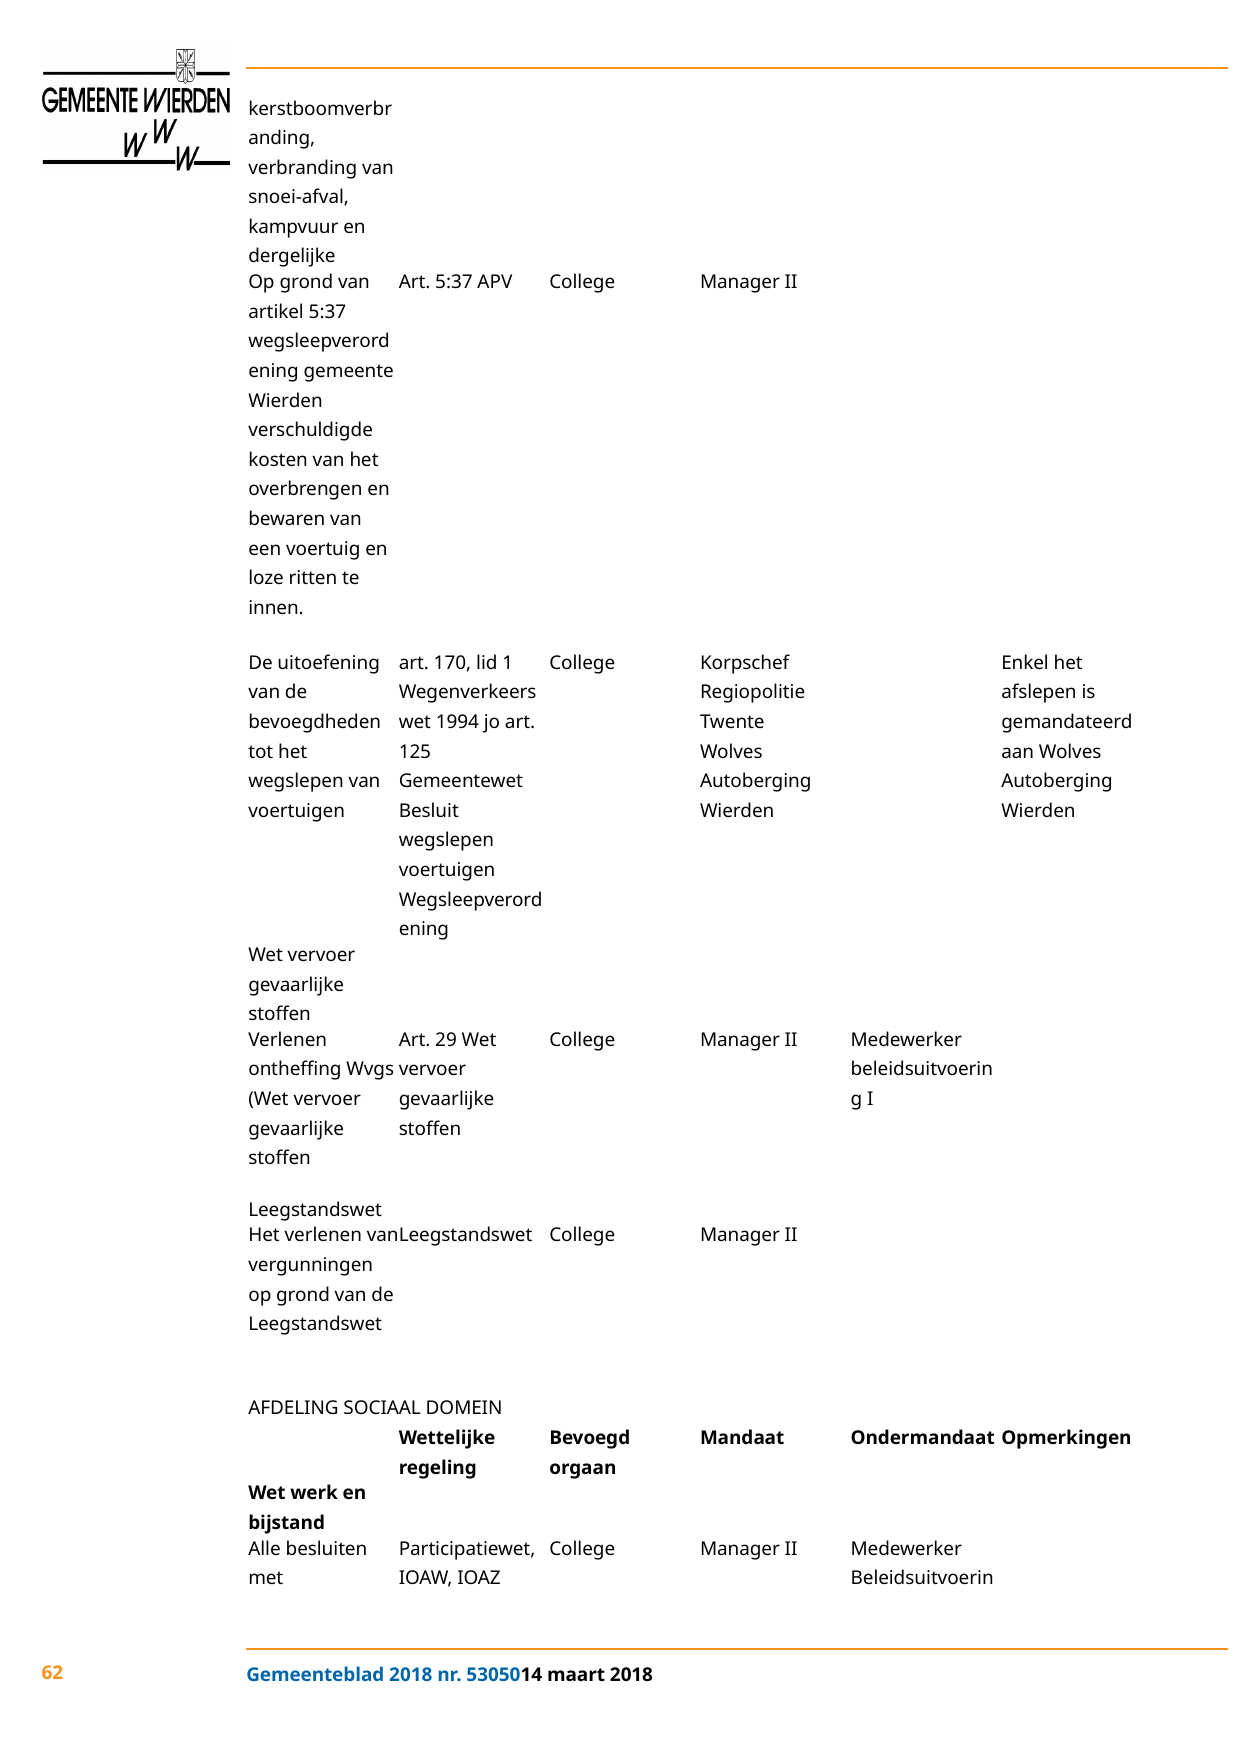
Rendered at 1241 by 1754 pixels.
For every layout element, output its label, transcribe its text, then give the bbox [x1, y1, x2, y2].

table_cell College [549, 1222, 700, 1336]
table_cell Korpschef Regiopolitie Twente Wolves Autoberging Wierden [700, 649, 850, 941]
table_header Bevoegd orgaan [549, 1424, 700, 1479]
table_cell Alle besluiten met [248, 1535, 398, 1590]
table_cell [700, 95, 850, 268]
table_cell [1001, 1196, 1152, 1222]
table_cell College [549, 1026, 700, 1170]
table_cell Art. 5:37 APV [399, 269, 549, 649]
text AFDELING SOCIAAL DOMEIN [248, 1394, 1152, 1420]
table_cell [850, 95, 1001, 268]
table_cell [850, 269, 1001, 649]
table_cell [549, 1480, 700, 1535]
table_cell [1001, 1026, 1152, 1170]
table_cell [700, 1480, 850, 1535]
table_cell [700, 1336, 850, 1362]
table_cell [1001, 1170, 1152, 1196]
table_cell College [549, 1535, 700, 1590]
table_cell [700, 941, 850, 1026]
table_cell [850, 1222, 1001, 1336]
table_cell Enkel het afslepen is gemandateerd aan Wolves Autoberging Wierden [1001, 649, 1152, 941]
table_cell [399, 1336, 549, 1362]
table_cell College [549, 269, 700, 649]
table_cell [1001, 941, 1152, 1026]
table_cell [248, 1170, 398, 1196]
table_cell [850, 1336, 1001, 1362]
table_cell Op grond van artikel 5:37 wegsleepverordening gemeente Wierden verschuldigde kosten van het overbrengen en bewaren van een voertuig en loze ritten te innen. [248, 269, 398, 649]
table_cell Verlenen ontheffing Wvgs (Wet vervoer gevaarlijke stoffen [248, 1026, 398, 1170]
table_cell [700, 1196, 850, 1222]
table_cell Manager II [700, 1026, 850, 1170]
table_cell De uitoefening van de bevoegdheden tot het wegslepen van voertuigen [248, 649, 398, 941]
table_cell [850, 1196, 1001, 1222]
table_cell [850, 649, 1001, 941]
table_cell [549, 1196, 700, 1222]
table_cell Leegstandswet [399, 1222, 549, 1336]
table_cell [1001, 1535, 1152, 1590]
table_cell kerstboomverbranding, verbranding van snoei-afval, kampvuur en dergelijke [248, 95, 398, 268]
table_cell Manager II [700, 1222, 850, 1336]
picture [41, 47, 231, 172]
table_cell art. 170, lid 1 Wegenverkeerswet 1994 jo art. 125 Gemeentewet Besluit wegslepen voertuigen Wegsleepverordening [399, 649, 549, 941]
table_cell [248, 1336, 398, 1362]
table_cell [1001, 1336, 1152, 1362]
table_cell Wet werk en bijstand [248, 1480, 398, 1535]
table_cell [549, 941, 700, 1026]
table_cell College [549, 649, 700, 941]
table_header Ondermandaat [850, 1424, 1001, 1479]
table_cell [399, 1170, 549, 1196]
table_cell [549, 1336, 700, 1362]
table_cell [399, 1196, 549, 1222]
table_cell Wet vervoer gevaarlijke stoffen [248, 941, 398, 1026]
table_cell Participatiewet, IOAW, IOAZ [399, 1535, 549, 1590]
table_cell Leegstandswet [248, 1196, 398, 1222]
table_cell [850, 1170, 1001, 1196]
table_header Opmerkingen [1001, 1424, 1152, 1479]
table_cell [1001, 95, 1152, 268]
table_cell [399, 95, 549, 268]
table_header Wettelijke regeling [399, 1424, 549, 1479]
table_cell Medewerker beleidsuitvoering I [850, 1026, 1001, 1170]
table_cell [850, 941, 1001, 1026]
table_cell Het verlenen van vergunningen op grond van de Leegstandswet [248, 1222, 398, 1336]
table_cell [1001, 269, 1152, 649]
table_cell Manager II [700, 269, 850, 649]
table_cell Art. 29 Wet vervoer gevaarlijke stoffen [399, 1026, 549, 1170]
table_cell [399, 941, 549, 1026]
table_cell [549, 95, 700, 268]
table_cell [1001, 1222, 1152, 1336]
table_header [248, 1424, 398, 1479]
table_cell [700, 1170, 850, 1196]
table_cell [399, 1480, 549, 1535]
table_cell Medewerker Beleidsuitvoerin [850, 1535, 1001, 1590]
table_cell Manager II [700, 1535, 850, 1590]
table_cell [549, 1170, 700, 1196]
table_header Mandaat [700, 1424, 850, 1479]
table_cell [1001, 1480, 1152, 1535]
table_cell [850, 1480, 1001, 1535]
